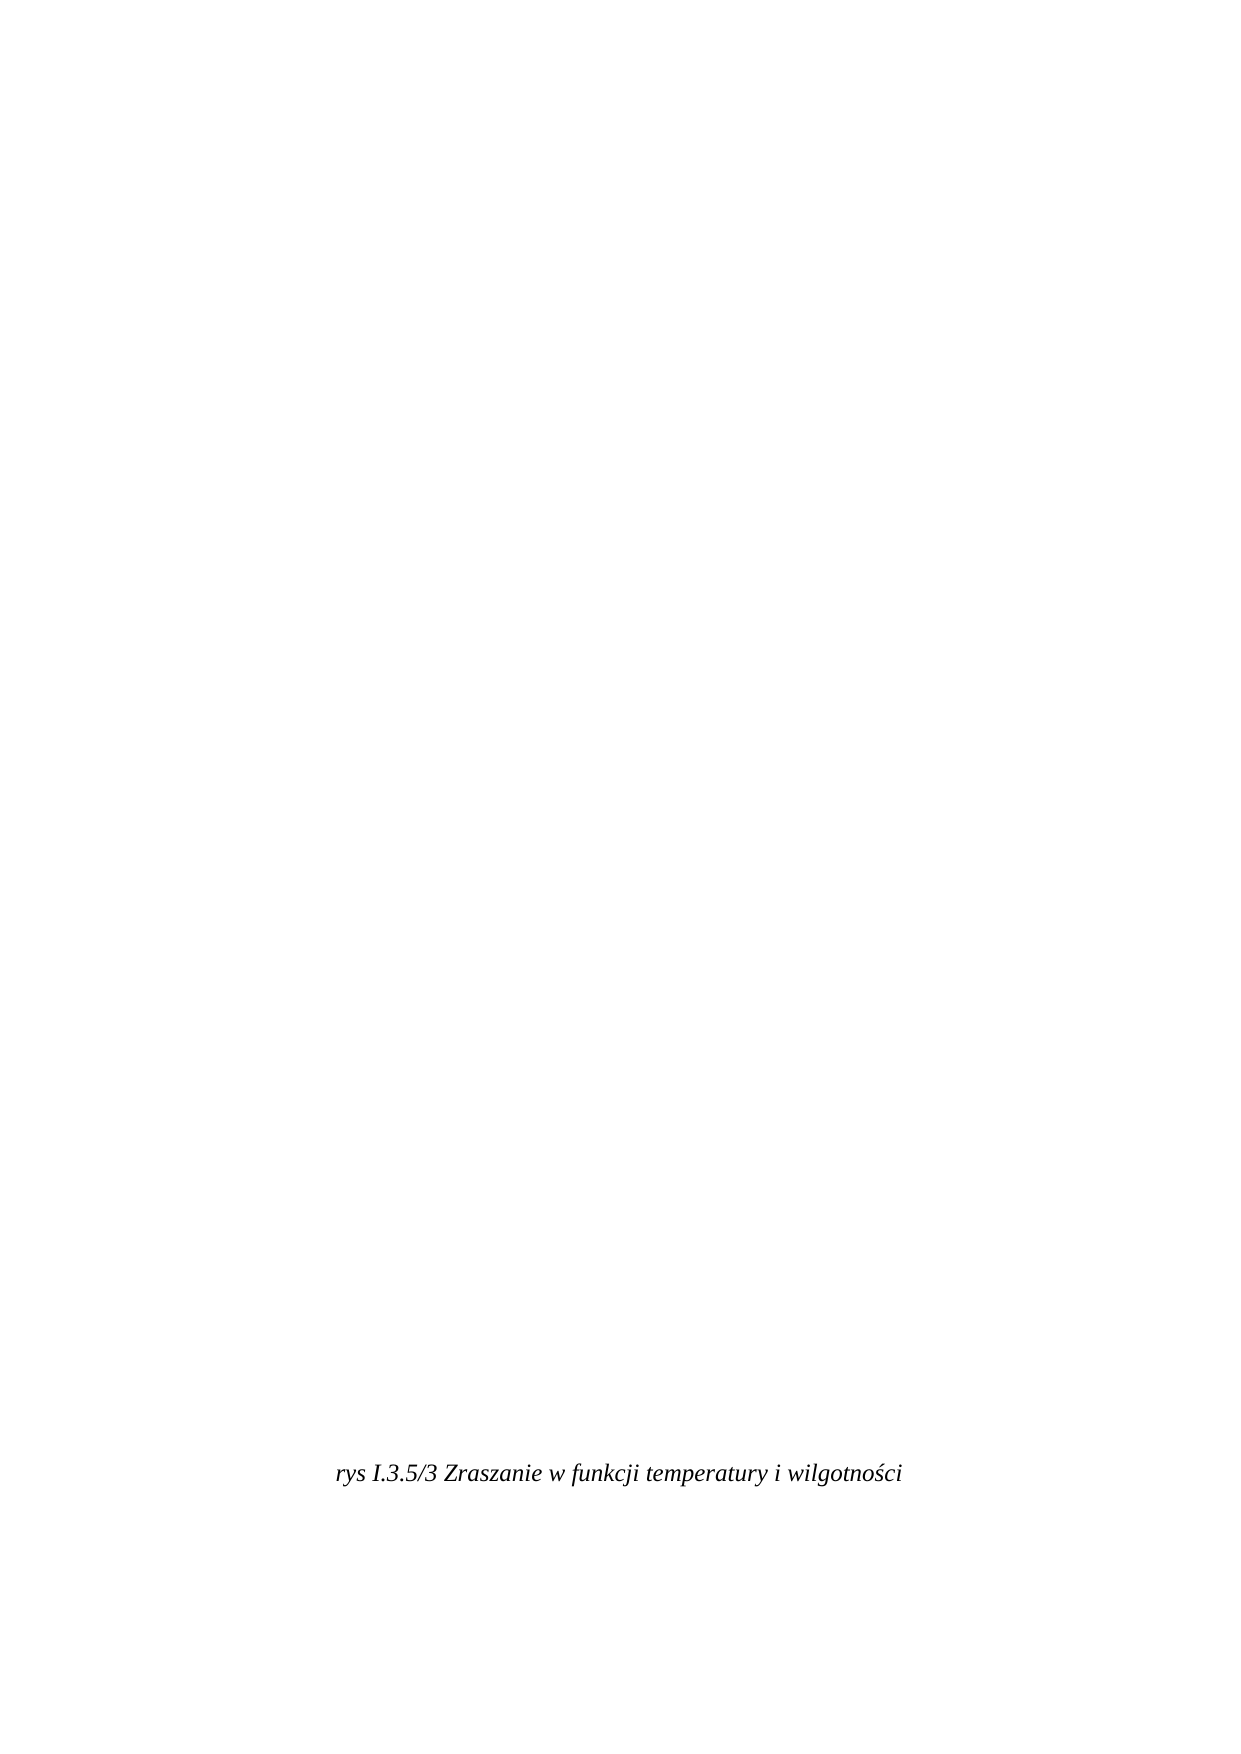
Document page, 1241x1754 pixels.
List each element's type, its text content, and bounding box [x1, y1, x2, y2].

text rys I.3.5/3 Zraszanie w funkcji temperatury i wilgotności [118, 187, 1122, 1487]
